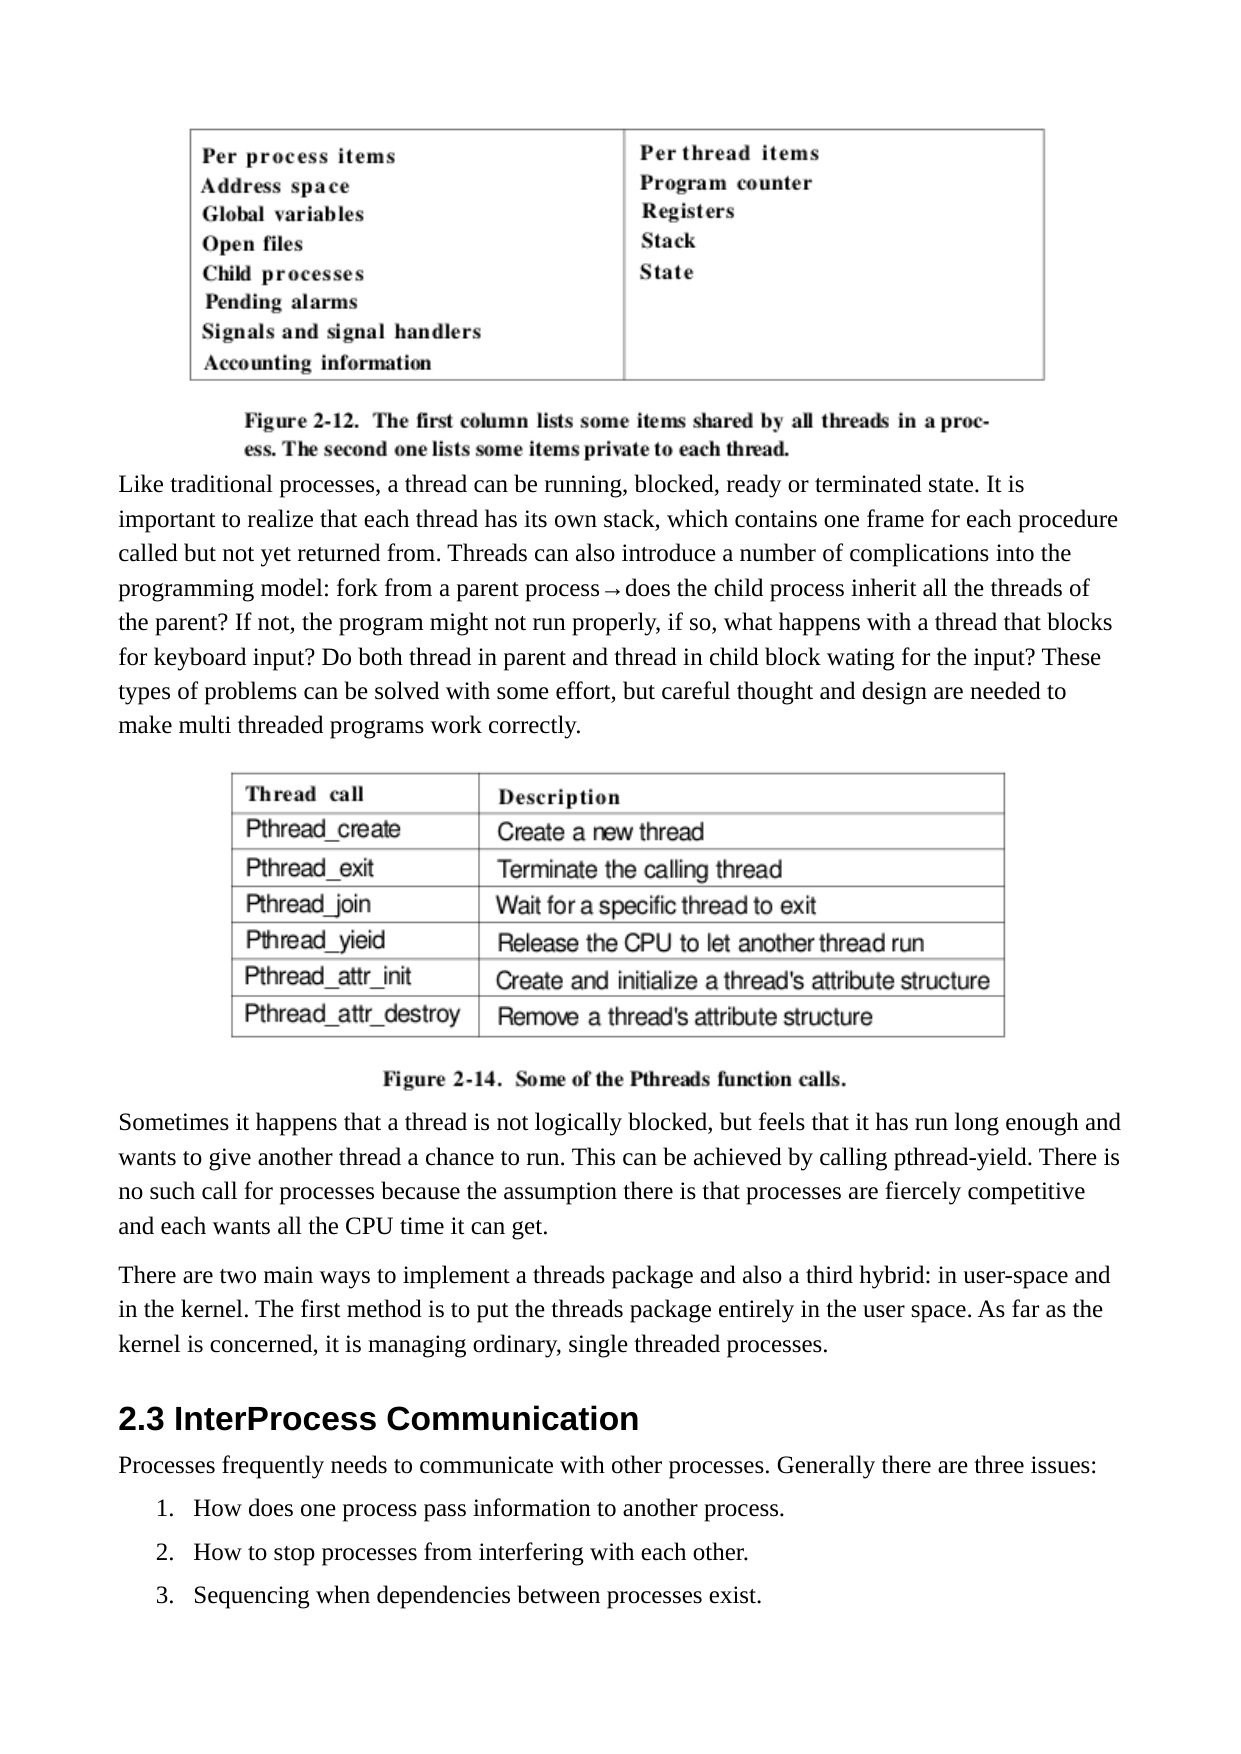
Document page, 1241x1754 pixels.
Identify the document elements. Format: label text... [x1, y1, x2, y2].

picture [179, 118, 1061, 464]
list How to stop processes from interfering with each other. [156, 1537, 1122, 1565]
text Like traditional processes, a thread can be running, blocked, ready or terminated state. It is important to realize that each thread has its own stack, which contains one frame for each procedure called but not yet returned from. Threads can also introduce a number of complications into the programming model: fork from a parent process→does the child process inherit all the threads of the parent? If not, the program might not run properly, if so, what happens with a thread that blocks for keyboard input? Do both thread in parent and thread in child block wating for the input? These types of problems can be solved with some effort, but careful thought and design are needed to make multi threaded programs work correctly. [118, 464, 1122, 739]
list Sequencing when dependencies between processes exist. [156, 1580, 1122, 1609]
text Sometimes it happens that a thread is not logically blocked, but feels that it has run long enough and wants to give another thread a chance to run. This can be achieved by calling pthread-yield. There is no such call for processes because the assumption there is that processes are fiercely competitive and each wants all the CPU time it can get. [118, 1102, 1122, 1240]
subtitle 2.3 InterProcess Communication [118, 1399, 1122, 1437]
list How does one process pass information to another process. [156, 1493, 1122, 1522]
picture [219, 759, 1021, 1102]
text Processes frequently needs to communicate with other processes. Generally there are three issues: [118, 1450, 1122, 1479]
text There are two main ways to implement a threads package and also a third hybrid: in user-space and in the kernel. The first method is to put the threads package entirely in the user space. As far as the kernel is concerned, it is managing ordinary, single threaded processes. [118, 1260, 1122, 1358]
